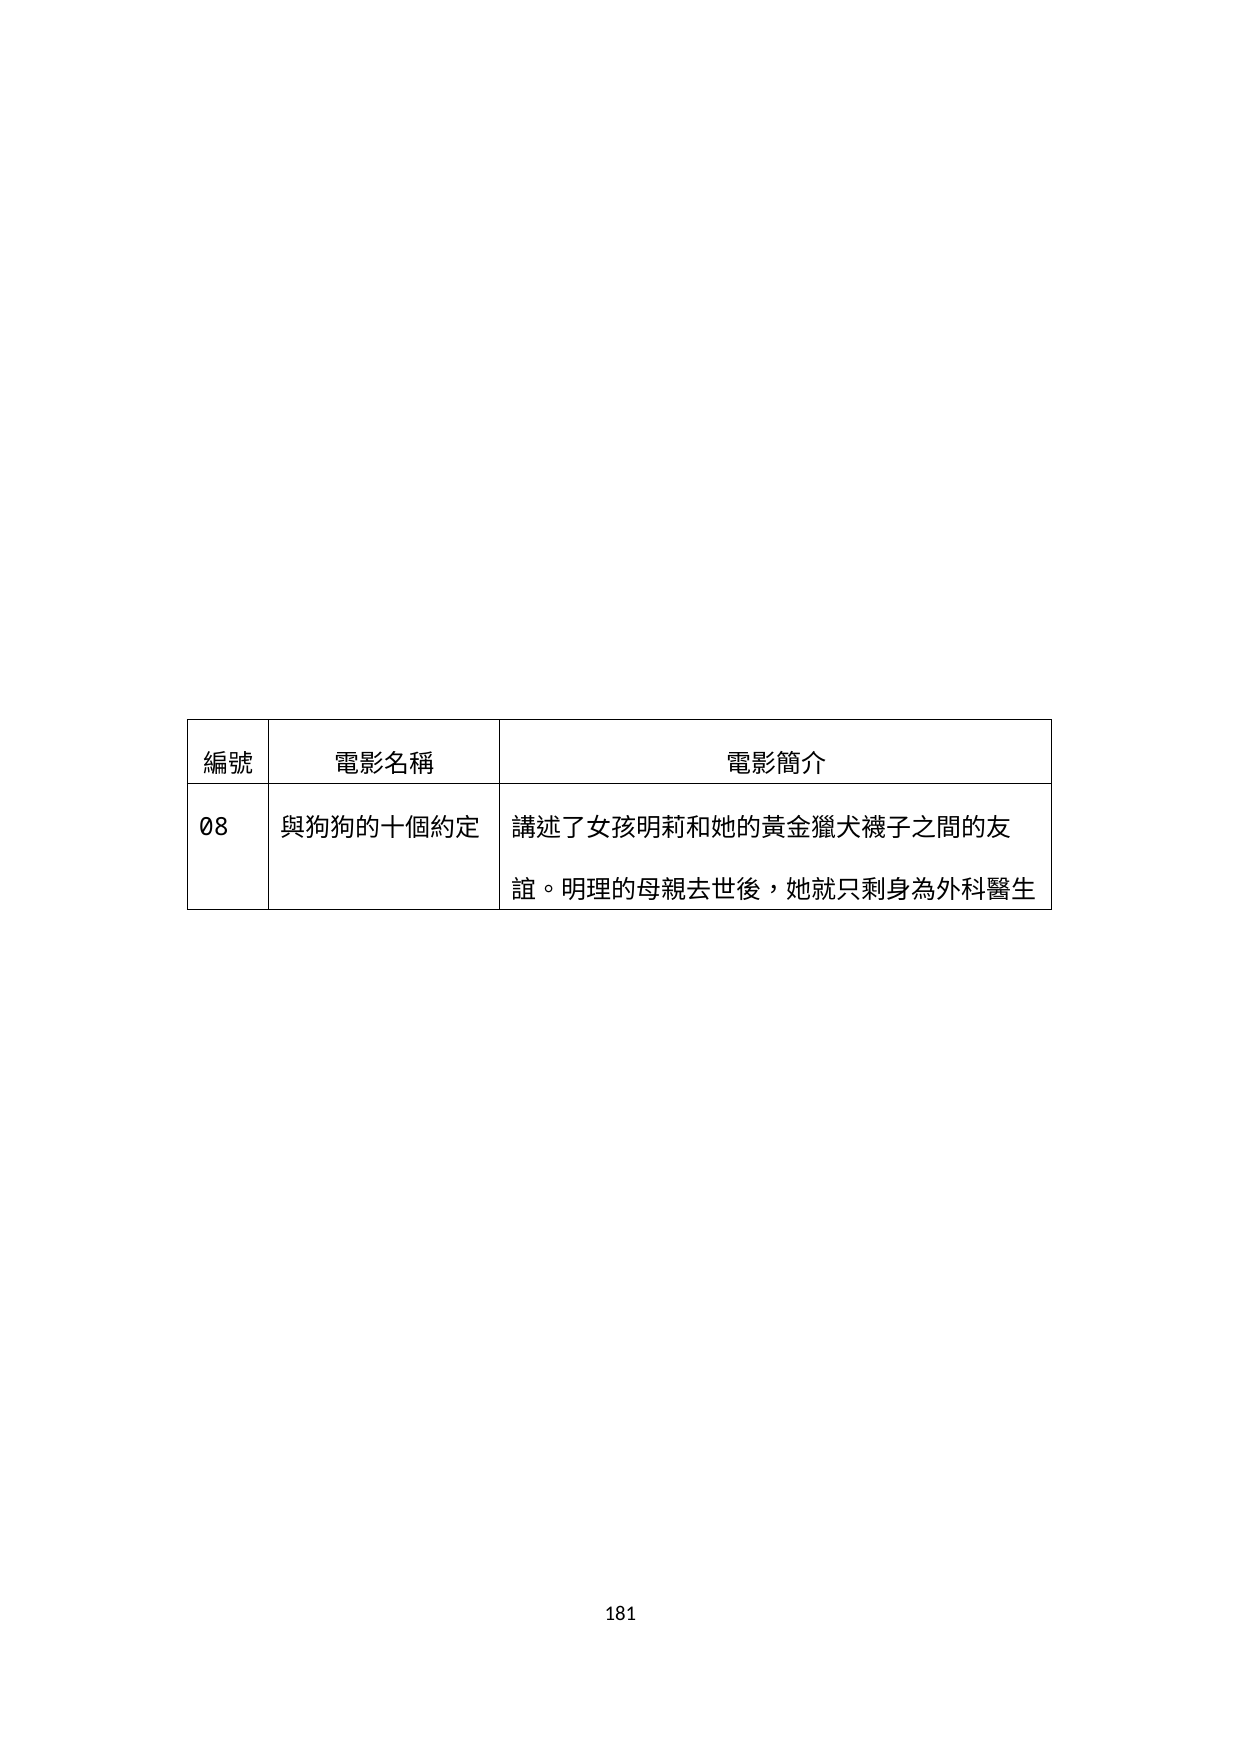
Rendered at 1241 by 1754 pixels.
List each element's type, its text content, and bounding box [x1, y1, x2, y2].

table_header 編號 [188, 720, 268, 783]
table_header 電影簡介 [500, 720, 1051, 783]
table_cell 與狗狗的十個約定 [269, 784, 499, 909]
table_header 電影名稱 [269, 720, 499, 783]
table_cell 08 [188, 784, 268, 909]
table_cell 講述了女孩明莉和她的黃金獵犬襪子之間的友誼。明理的母親去世後，她就只剩身為外科醫生 [500, 784, 1051, 909]
